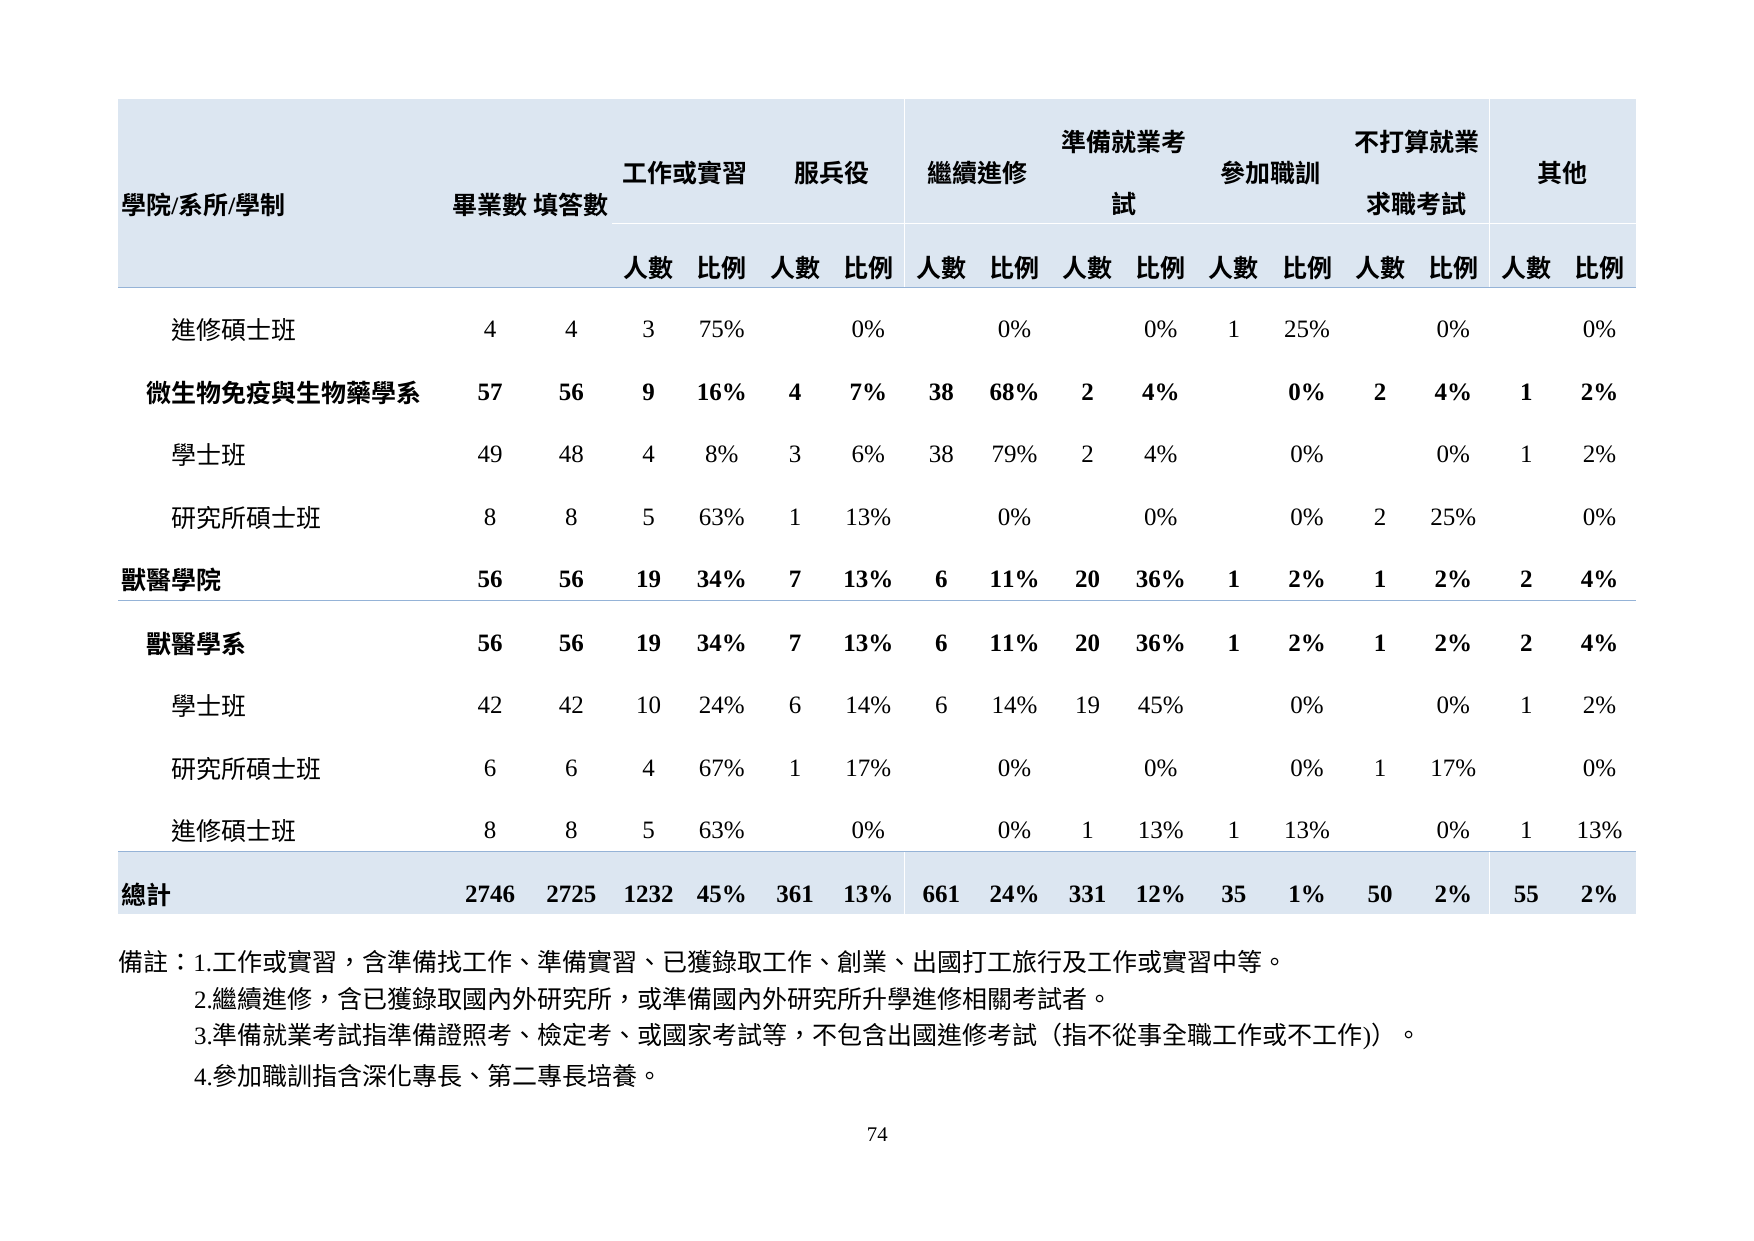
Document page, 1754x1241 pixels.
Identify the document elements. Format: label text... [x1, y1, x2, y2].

table_cell 獸醫學院 [118, 537, 449, 599]
table_cell [905, 788, 978, 851]
table_cell 8 [449, 475, 531, 537]
table_cell 人數 [612, 224, 685, 287]
table_cell 35 [1197, 852, 1270, 914]
table_cell 1 [1490, 350, 1563, 412]
table_cell 13% [1270, 788, 1343, 851]
table_cell 1 [1490, 663, 1563, 726]
table_cell 19 [1051, 663, 1124, 726]
table_cell 0% [831, 288, 904, 349]
table_header 工作或實習 [612, 99, 758, 223]
table_cell 2% [1563, 663, 1636, 726]
table_cell 人數 [1343, 224, 1416, 287]
table_cell [905, 475, 978, 537]
table_cell 2 [1490, 601, 1563, 663]
table_cell [1343, 788, 1416, 851]
table_cell 4% [1124, 412, 1197, 474]
table_cell 7% [831, 350, 904, 412]
table_cell 34% [685, 537, 758, 599]
table_header 服兵役 [758, 99, 904, 223]
text 4.參加職訓指含深化專長、第二專長培養。 [118, 1052, 1636, 1094]
table_cell 2% [1270, 601, 1343, 663]
table_cell 14% [978, 663, 1051, 726]
table_cell 20 [1051, 537, 1124, 599]
table_cell 2% [1563, 412, 1636, 474]
table_cell 13% [1563, 788, 1636, 851]
table_cell 5 [612, 788, 685, 851]
table_cell 9 [612, 350, 685, 412]
table_cell 2% [1563, 852, 1636, 914]
table_cell 比例 [1124, 224, 1197, 287]
table_cell 17% [831, 726, 904, 788]
table_cell 5 [612, 475, 685, 537]
table_cell [1197, 663, 1270, 726]
table_cell [758, 788, 831, 851]
table_cell [1343, 663, 1416, 726]
table_cell 6 [449, 726, 531, 788]
table_cell 36% [1124, 537, 1197, 599]
text 2.繼續進修，含已獲錄取國內外研究所，或準備國內外研究所升學進修相關考試者。 [118, 979, 1636, 1015]
table_cell 38 [905, 412, 978, 474]
table_cell [1197, 350, 1270, 412]
table_cell 661 [905, 852, 978, 914]
table_cell 比例 [1563, 224, 1636, 287]
table_cell 3 [612, 288, 685, 349]
table_cell 人數 [905, 224, 978, 287]
table_cell [1343, 412, 1416, 474]
text 3.準備就業考試指準備證照考、檢定考、或國家考試等，不包含出國進修考試（指不從事全職工作或不工作)）。 [118, 1015, 1636, 1052]
table_cell 4% [1124, 350, 1197, 412]
table_cell 1% [1270, 852, 1343, 914]
table_cell 3 [758, 412, 831, 474]
table_header 參加職訓 [1197, 99, 1343, 223]
table_cell 研究所碩士班 [118, 475, 449, 537]
table_cell 7 [758, 601, 831, 663]
text 備註：1.工作或實習，含準備找工作、準備實習、已獲錄取工作、創業、出國打工旅行及工作或實習中等。 [118, 943, 1636, 979]
table_cell 12% [1124, 852, 1197, 914]
table_cell 進修碩士班 [118, 788, 449, 851]
table_cell 人數 [1490, 224, 1563, 287]
table_cell 55 [1490, 852, 1563, 914]
table_cell 13% [831, 852, 904, 914]
table_cell 20 [1051, 601, 1124, 663]
table_cell 17% [1416, 726, 1489, 788]
table_cell 0% [1416, 288, 1489, 349]
table_cell 36% [1124, 601, 1197, 663]
table_cell 68% [978, 350, 1051, 412]
table_cell 1 [1343, 601, 1416, 663]
table_cell 1 [1490, 788, 1563, 851]
table_cell [1197, 475, 1270, 537]
table_cell 0% [1270, 350, 1343, 412]
table_cell 4 [758, 350, 831, 412]
table_cell 8 [531, 475, 612, 537]
table_cell 4% [1563, 601, 1636, 663]
table_header 繼續進修 [905, 99, 1051, 223]
table_cell 1 [1197, 288, 1270, 349]
table_cell 6 [758, 663, 831, 726]
table_header 準備就業考試 [1051, 99, 1197, 223]
table_cell [1490, 726, 1563, 788]
table_cell 1 [1197, 601, 1270, 663]
table_cell 比例 [978, 224, 1051, 287]
table_cell [1343, 288, 1416, 349]
table_cell 0% [1270, 475, 1343, 537]
table_cell 2% [1563, 350, 1636, 412]
table_cell 0% [831, 788, 904, 851]
table_cell 0% [1563, 288, 1636, 349]
table_cell 1 [1343, 537, 1416, 599]
table_cell 1 [1197, 537, 1270, 599]
table_cell [1197, 726, 1270, 788]
table_cell 學士班 [118, 412, 449, 474]
table_cell 45% [685, 852, 758, 914]
table_cell 4 [449, 288, 531, 349]
table_cell [1197, 412, 1270, 474]
table_cell 56 [449, 537, 531, 599]
table_cell 50 [1343, 852, 1416, 914]
table_cell 6% [831, 412, 904, 474]
table_cell 14% [831, 663, 904, 726]
table_header 畢業數 [449, 99, 531, 287]
table_cell 25% [1270, 288, 1343, 349]
table_cell 13% [1124, 788, 1197, 851]
table_cell 0% [1124, 726, 1197, 788]
table_cell 56 [449, 601, 531, 663]
table_cell 4 [612, 412, 685, 474]
table_cell 79% [978, 412, 1051, 474]
table_cell 7 [758, 537, 831, 599]
table_cell 48 [531, 412, 612, 474]
table_cell 0% [978, 288, 1051, 349]
table_cell 8% [685, 412, 758, 474]
table_cell 2 [1051, 350, 1124, 412]
table_cell 25% [1416, 475, 1489, 537]
table_cell 1 [1051, 788, 1124, 851]
table_cell 1 [758, 726, 831, 788]
table_cell 2725 [531, 852, 612, 914]
table_cell 11% [978, 601, 1051, 663]
table_cell 0% [1416, 788, 1489, 851]
table_cell 13% [831, 537, 904, 599]
table_cell 0% [1563, 726, 1636, 788]
table_cell 2% [1416, 601, 1489, 663]
table_cell 6 [905, 537, 978, 599]
table_cell 1 [1490, 412, 1563, 474]
table_cell 2% [1270, 537, 1343, 599]
table_cell 24% [685, 663, 758, 726]
table_cell 63% [685, 788, 758, 851]
table_cell 2746 [449, 852, 531, 914]
table_cell 0% [1270, 663, 1343, 726]
table_cell [1051, 726, 1124, 788]
table_cell 1 [1343, 726, 1416, 788]
table_cell 6 [905, 663, 978, 726]
table_header 不打算就業求職考試 [1343, 99, 1489, 223]
table_cell 49 [449, 412, 531, 474]
table_cell 8 [449, 788, 531, 851]
table_cell 比例 [685, 224, 758, 287]
table_cell 42 [531, 663, 612, 726]
table_cell 34% [685, 601, 758, 663]
table_cell 2% [1416, 537, 1489, 599]
table_cell 45% [1124, 663, 1197, 726]
table_cell 4% [1416, 350, 1489, 412]
table_cell 研究所碩士班 [118, 726, 449, 788]
table_cell 67% [685, 726, 758, 788]
table_header 學院/系所/學制 [118, 99, 449, 287]
table_cell 56 [531, 537, 612, 599]
table_cell 2 [1051, 412, 1124, 474]
table_cell 0% [1124, 475, 1197, 537]
table_cell 361 [758, 852, 831, 914]
table_cell 75% [685, 288, 758, 349]
table_cell 0% [978, 788, 1051, 851]
table_cell [1051, 475, 1124, 537]
table_cell 4 [612, 726, 685, 788]
table_cell 0% [978, 726, 1051, 788]
table_cell 0% [1270, 412, 1343, 474]
table_cell [758, 288, 831, 349]
table_cell 38 [905, 350, 978, 412]
table_cell 獸醫學系 [118, 601, 449, 663]
table_cell 6 [905, 601, 978, 663]
table_cell 56 [531, 601, 612, 663]
table_cell 13% [831, 601, 904, 663]
table_cell 0% [1563, 475, 1636, 537]
table_cell 4 [531, 288, 612, 349]
table_cell 比例 [831, 224, 904, 287]
table_cell [1051, 288, 1124, 349]
table_cell 比例 [1270, 224, 1343, 287]
table_cell 2 [1490, 537, 1563, 599]
table_cell 2% [1416, 852, 1489, 914]
table_cell 0% [1124, 288, 1197, 349]
table_cell 57 [449, 350, 531, 412]
table_cell 微生物免疫與生物藥學系 [118, 350, 449, 412]
table_cell 19 [612, 537, 685, 599]
table_header 其他 [1490, 99, 1636, 223]
table_cell 11% [978, 537, 1051, 599]
table_cell [1490, 475, 1563, 537]
table_cell 人數 [758, 224, 831, 287]
table_cell 19 [612, 601, 685, 663]
table_cell 總計 [118, 852, 449, 914]
table_cell 10 [612, 663, 685, 726]
table_cell 56 [531, 350, 612, 412]
table_cell 0% [1416, 663, 1489, 726]
table_cell 42 [449, 663, 531, 726]
table_cell [905, 288, 978, 349]
table_cell 24% [978, 852, 1051, 914]
table_cell 13% [831, 475, 904, 537]
table_cell 學士班 [118, 663, 449, 726]
table_cell [1490, 288, 1563, 349]
table_cell 331 [1051, 852, 1124, 914]
table_cell 16% [685, 350, 758, 412]
table_cell 1 [758, 475, 831, 537]
table_cell 1232 [612, 852, 685, 914]
table_cell 0% [978, 475, 1051, 537]
table_cell [905, 726, 978, 788]
table_cell 8 [531, 788, 612, 851]
table_cell 0% [1416, 412, 1489, 474]
table_cell 人數 [1051, 224, 1124, 287]
table_cell 進修碩士班 [118, 288, 449, 349]
table_cell 1 [1197, 788, 1270, 851]
table_header 填答數 [531, 99, 612, 287]
table_cell 63% [685, 475, 758, 537]
table_cell 4% [1563, 537, 1636, 599]
table_cell 比例 [1416, 224, 1489, 287]
table_cell 0% [1270, 726, 1343, 788]
table_cell 2 [1343, 475, 1416, 537]
table_cell 人數 [1197, 224, 1270, 287]
table_cell 6 [531, 726, 612, 788]
table_cell 2 [1343, 350, 1416, 412]
